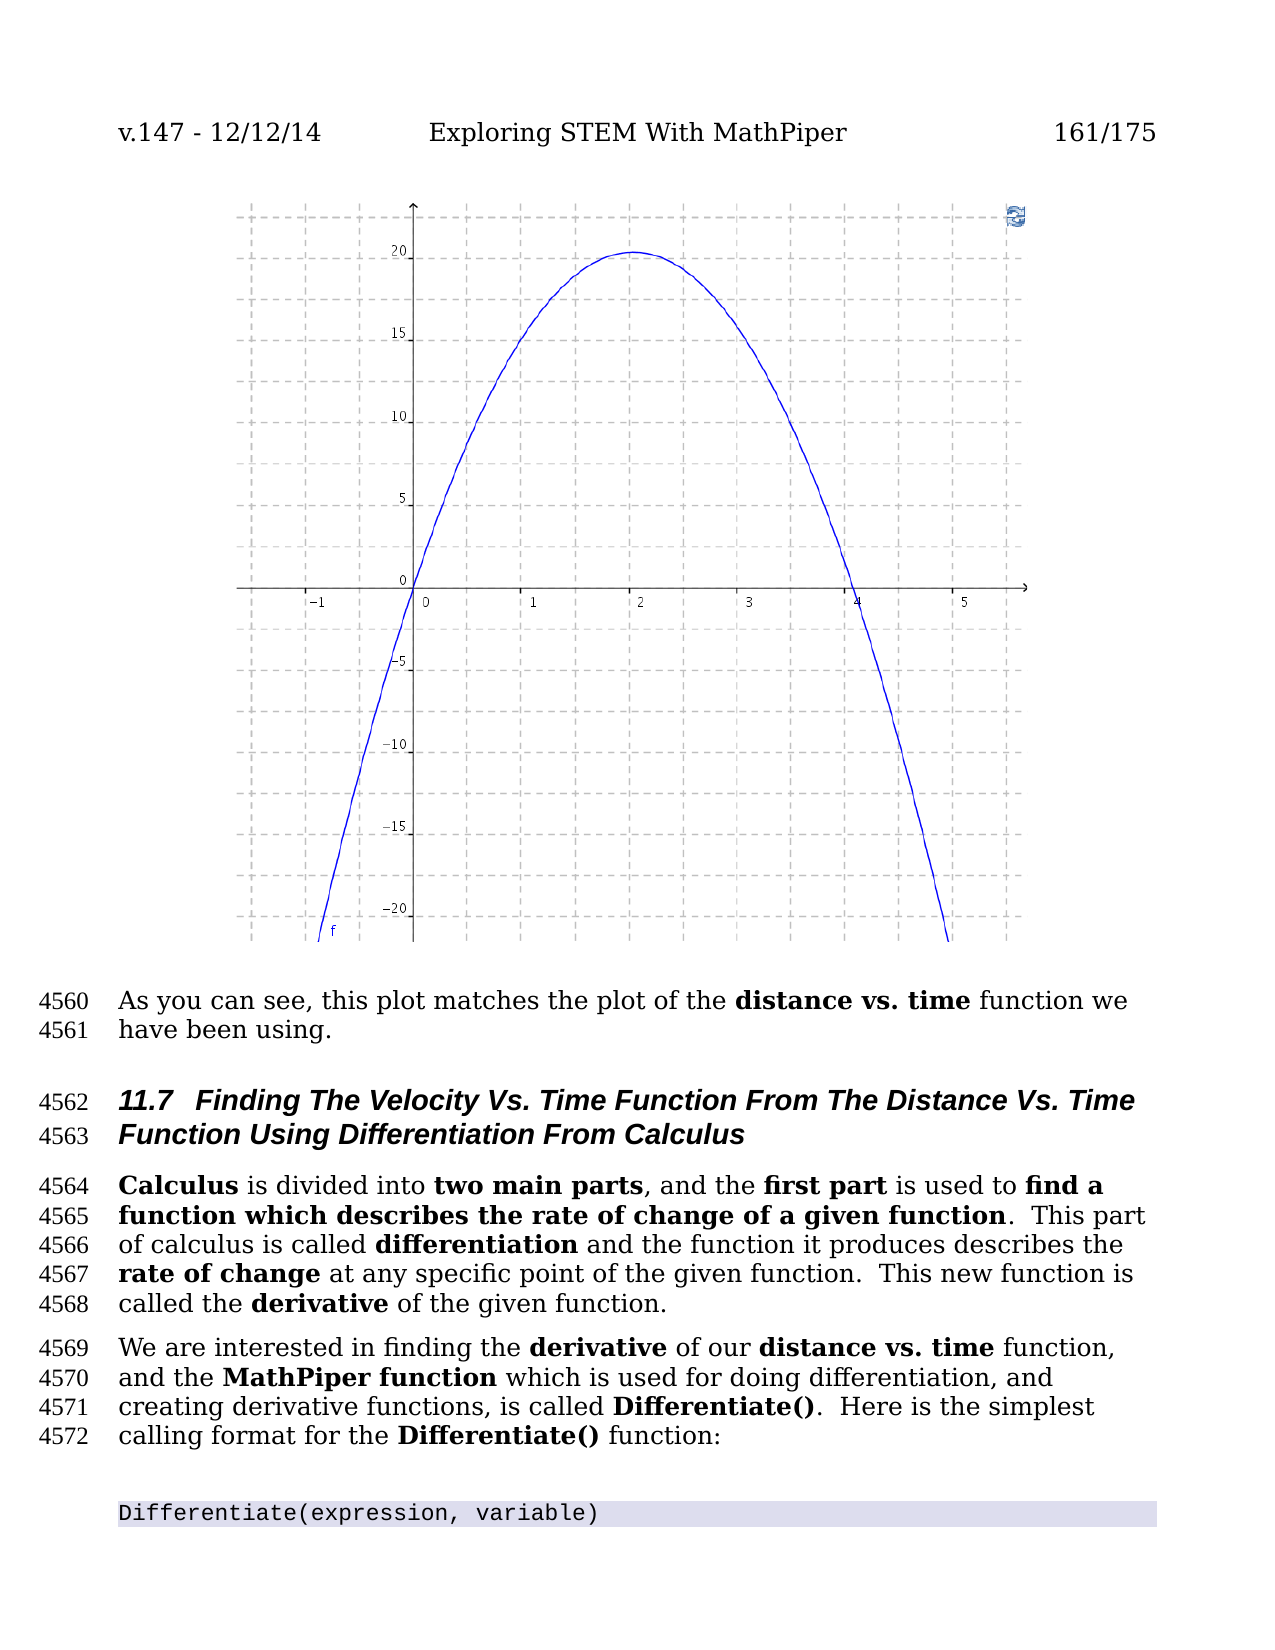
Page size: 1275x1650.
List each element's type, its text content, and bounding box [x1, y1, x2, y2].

text We are interested in finding the derivative of our distance vs. time function, and the MathPiper function which is used for doing differentiation, and creating derivative functions, is called Differentiate(). Here is the simplest calling format for the Differentiate() function: [118, 1333, 1157, 1451]
text As you can see, this plot matches the plot of the distance vs. time function we have been using. [118, 986, 1157, 1044]
table_header Differentiate(expression, variable) [118, 1501, 1157, 1527]
picture [236, 203, 1028, 942]
text Calculus is divided into two main parts, and the first part is used to find a function which describes the rate of change of a given function. This part of calculus is called differentiation and the function it produces describes the rate of change at any specific point of the given function. This new function is called the derivative of the given function. [118, 1171, 1157, 1318]
subtitle Finding The Velocity Vs. Time Function From The Distance Vs. Time Function Using Differentiation From Calculus [118, 1083, 1157, 1150]
